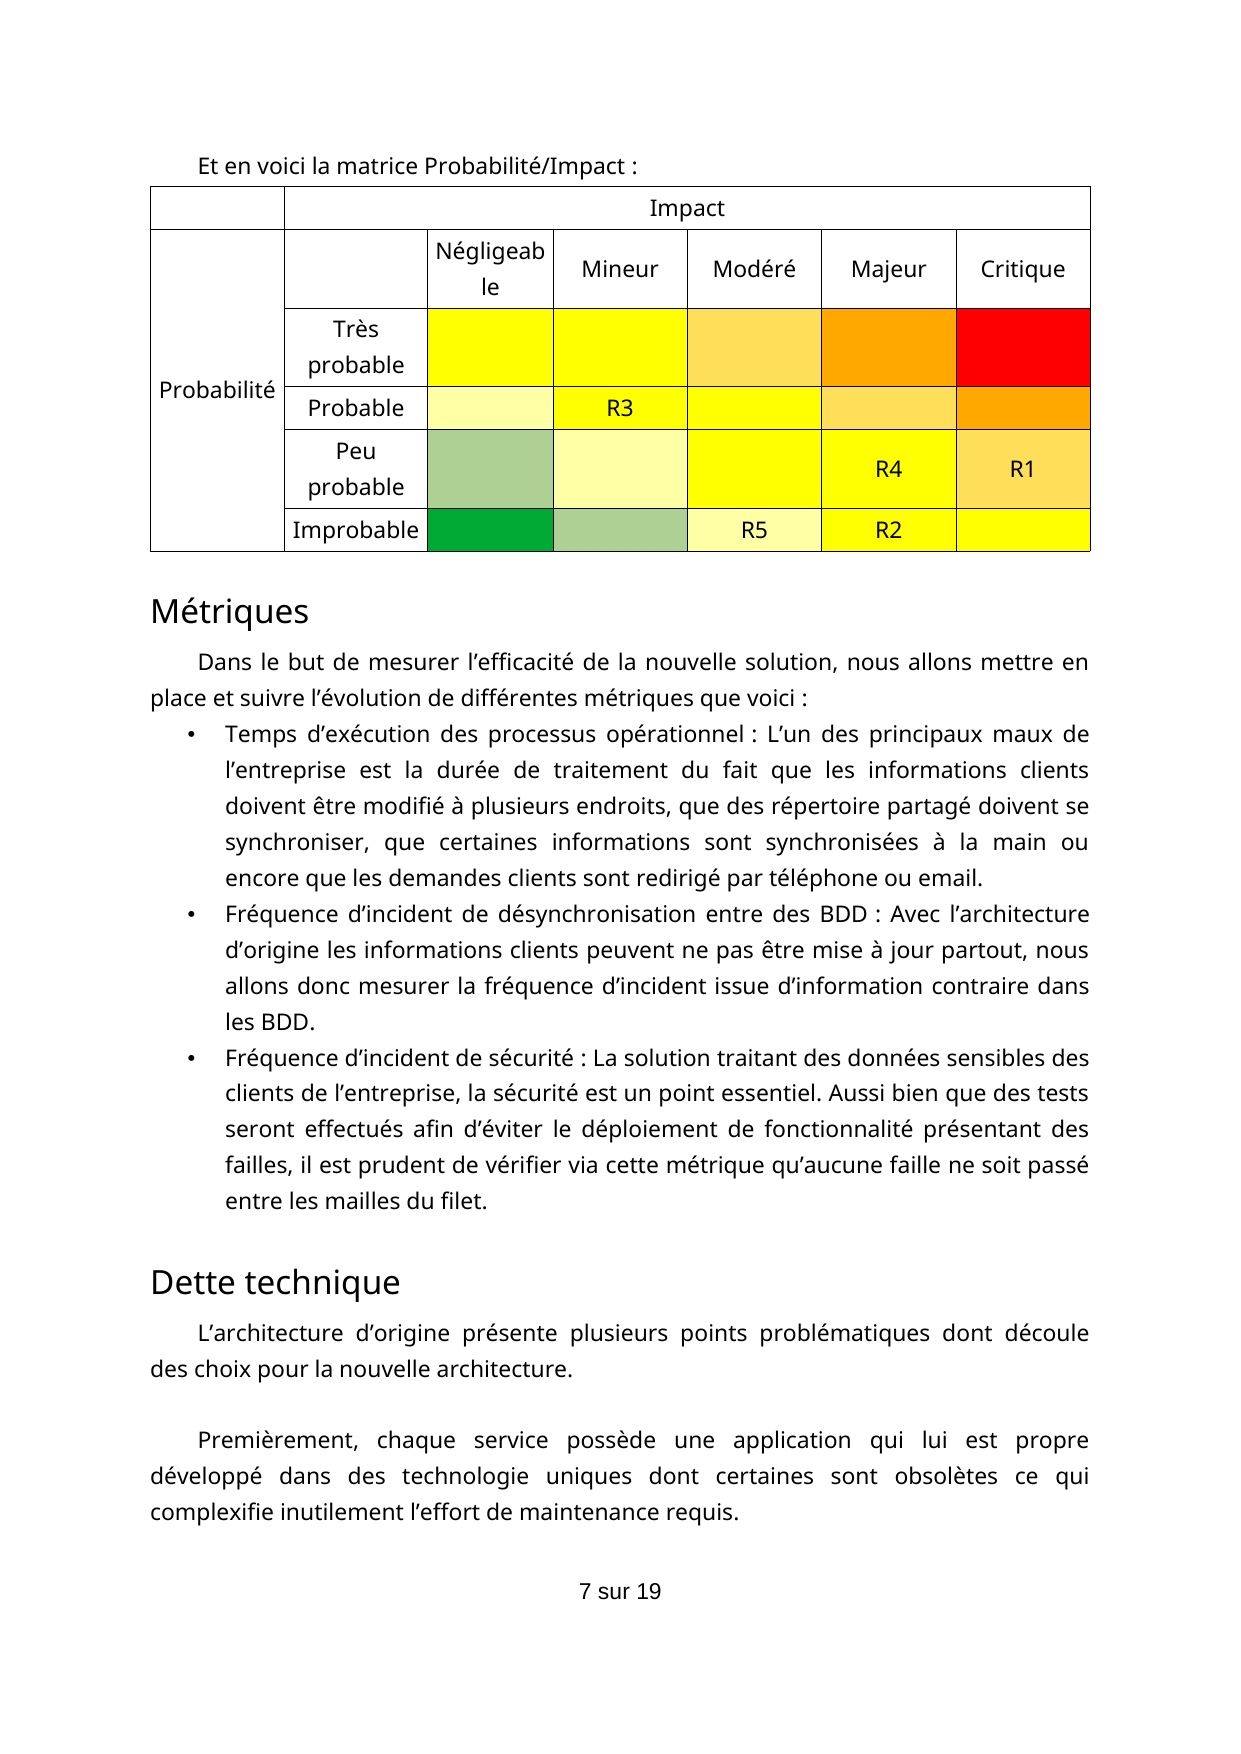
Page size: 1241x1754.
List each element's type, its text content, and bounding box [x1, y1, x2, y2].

list Fréquence d’incident de désynchronisation entre des BDD : Avec l’architecture d’origine les informations clients peuvent ne pas être mise à jour partout, nous allons donc mesurer la fréquence d’incident issue d’information contraire dans les BDD. [187, 898, 1090, 1037]
table_cell [822, 309, 956, 386]
table_cell [554, 430, 687, 508]
text Premièrement, chaque service possède une application qui lui est propre développé dans des technologie uniques dont certaines sont obsolètes ce qui complexifie inutilement l’effort de maintenance requis. [150, 1424, 1090, 1527]
table_cell Négligeable [428, 230, 553, 307]
table_cell Très probable [285, 309, 427, 386]
table_cell R1 [957, 430, 1090, 508]
table_cell [957, 509, 1090, 551]
table_cell Majeur [822, 230, 956, 307]
table_cell [285, 230, 427, 307]
table_header [151, 187, 284, 229]
table_cell [822, 387, 956, 429]
table_cell Modéré [688, 230, 821, 307]
table_cell [688, 309, 821, 386]
list Fréquence d’incident de sécurité : La solution traitant des données sensibles des clients de l’entreprise, la sécurité est un point essentiel. Aussi bien que des tests seront effectués afin d’éviter le déploiement de fonctionnalité présentant des failles, il est prudent de vérifier via cette métrique qu’aucune faille ne soit passé entre les mailles du filet. [187, 1041, 1090, 1216]
table_cell [554, 309, 687, 386]
table_cell Peu probable [285, 430, 427, 508]
table_cell Critique [957, 230, 1090, 307]
subtitle Métriques [150, 588, 1090, 634]
subtitle Dette technique [150, 1259, 1090, 1304]
table_cell R5 [688, 509, 821, 551]
table_cell [428, 309, 553, 386]
table_header Impact [285, 187, 1090, 229]
text L’architecture d’origine présente plusieurs points problématiques dont découle des choix pour la nouvelle architecture. [150, 1317, 1090, 1384]
table_cell [688, 430, 821, 508]
table_cell [428, 430, 553, 508]
table_cell Improbable [285, 509, 427, 551]
table_cell [428, 509, 553, 551]
table_cell [957, 387, 1090, 429]
table_cell [688, 387, 821, 429]
table_cell [957, 309, 1090, 386]
table_cell Probabilité [151, 230, 284, 551]
table_cell Probable [285, 387, 427, 429]
table_cell Mineur [554, 230, 687, 307]
table_cell R2 [822, 509, 956, 551]
table_cell [428, 387, 553, 429]
table_cell R4 [822, 430, 956, 508]
list Temps d’exécution des processus opérationnel : L’un des principaux maux de l’entreprise est la durée de traitement du fait que les informations clients doivent être modifié à plusieurs endroits, que des répertoire partagé doivent se synchroniser, que certaines informations sont synchronisées à la main ou encore que les demandes clients sont redirigé par téléphone ou email. [187, 718, 1090, 893]
table_cell R3 [554, 387, 687, 429]
text Dans le but de mesurer l’efficacité de la nouvelle solution, nous allons mettre en place et suivre l’évolution de différentes métriques que voici : [150, 646, 1090, 713]
table_cell [554, 509, 687, 551]
text Et en voici la matrice Probabilité/Impact : [150, 150, 1090, 181]
